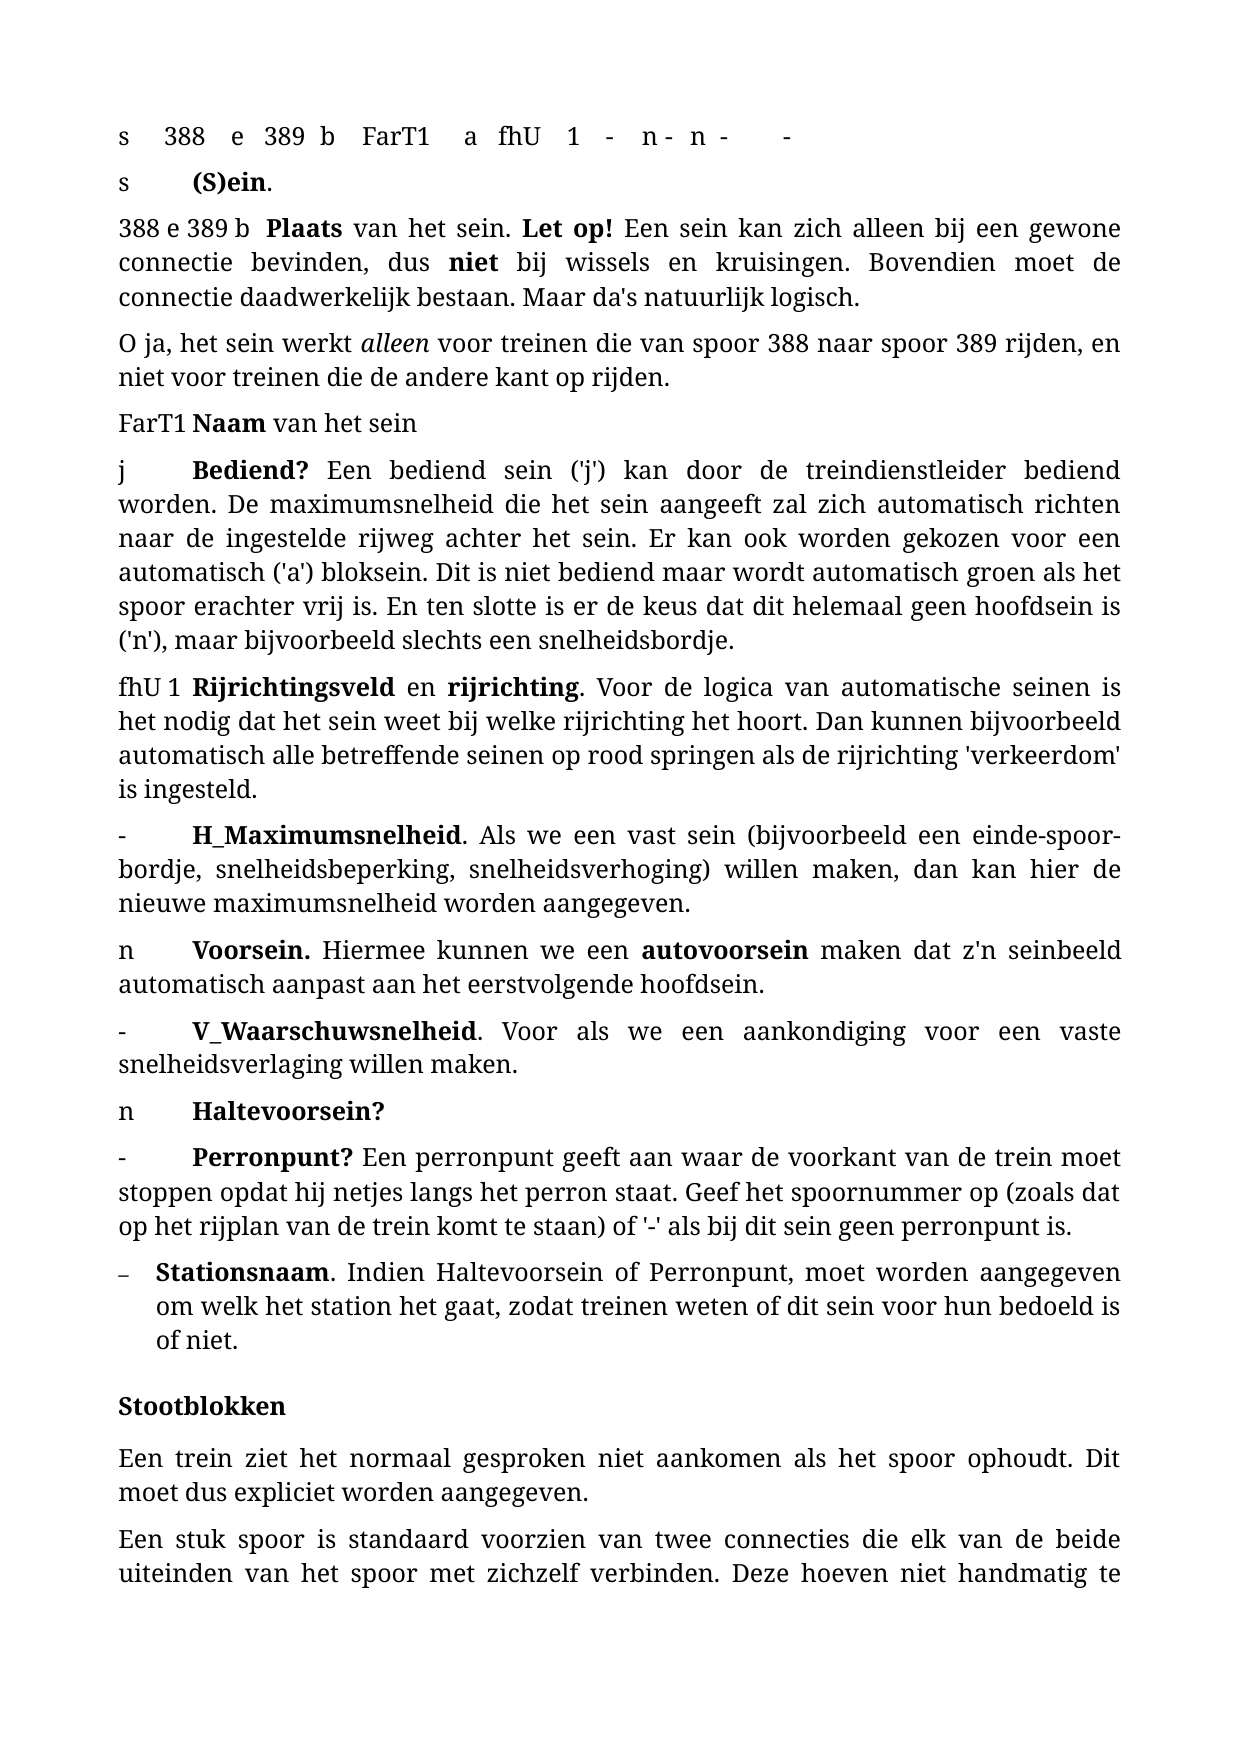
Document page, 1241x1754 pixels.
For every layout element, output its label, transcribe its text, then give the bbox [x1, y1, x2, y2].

text Een stuk spoor is standaard voorzien van twee connecties die elk van de beide uiteinden van het spoor met zichzelf verbinden. Deze hoeven niet handmatig te [118, 1521, 1122, 1589]
text n Haltevoorsein? [118, 1094, 1122, 1128]
text - H_Maximumsnelheid. Als we een vast sein (bijvoorbeeld een einde-spoor-bordje, snelheidsbeperking, snelheidsverhoging) willen maken, dan kan hier de nieuwe maximumsnelheid worden aangegeven. [118, 818, 1122, 920]
text - Perronpunt? Een perronpunt geeft aan waar de voorkant van de trein moet stoppen opdat hij netjes langs het perron staat. Geef het spoornummer op (zoals dat op het rijplan van de trein komt te staan) of '-' als bij dit sein geen perronpunt is. [118, 1140, 1122, 1242]
text s (S)ein. [118, 164, 1122, 199]
text fhU 1 Rijrichtingsveld en rijrichting. Voor de logica van automatische seinen is het nodig dat het sein weet bij welke rijrichting het hoort. Dan kunnen bijvoorbeeld automatisch alle betreffende seinen op rood springen als de rijrichting 'verkeerdom' is ingesteld. [118, 669, 1122, 806]
text j Bediend? Een bediend sein ('j') kan door de treindienstleider bediend worden. De maximumsnelheid die het sein aangeeft zal zich automatisch richten naar de ingestelde rijweg achter het sein. Er kan ook worden gekozen voor een automatisch ('a') bloksein. Dit is niet bediend maar wordt automatisch groen als het spoor erachter vrij is. En ten slotte is er de keus dat dit helemaal geen hoofdsein is ('n'), maar bijvoorbeeld slechts een snelheidsbordje. [118, 453, 1122, 657]
text FarT1 Naam van het sein [118, 406, 1122, 440]
text O ja, het sein werkt alleen voor treinen die van spoor 388 naar spoor 389 rijden, en niet voor treinen die de andere kant op rijden. [118, 326, 1122, 394]
text s 388 e 389 b FarT1 a fhU 1 - n - n - - [118, 118, 1122, 152]
text 388 e 389 b Plaats van het sein. Let op! Een sein kan zich alleen bij een gewone connectie bevinden, dus niet bij wissels en kruisingen. Bovendien moet de connectie daadwerkelijk bestaan. Maar da's natuurlijk logisch. [118, 211, 1122, 313]
text Een trein ziet het normaal gesproken niet aankomen als het spoor ophoudt. Dit moet dus expliciet worden aangegeven. [118, 1441, 1122, 1509]
list Stationsnaam. Indien Haltevoorsein of Perronpunt, moet worden aangegeven om welk het station het gaat, zodat treinen weten of dit sein voor hun bedoeld is of niet. [118, 1255, 1122, 1357]
text - V_Waarschuwsnelheid. Voor als we een aankondiging voor een vaste snelheidsverlaging willen maken. [118, 1013, 1122, 1081]
subtitle Stootblokken [118, 1388, 1122, 1422]
text n Voorsein. Hiermee kunnen we een autovoorsein maken dat z'n seinbeeld automatisch aanpast aan het eerstvolgende hoofdsein. [118, 933, 1122, 1001]
